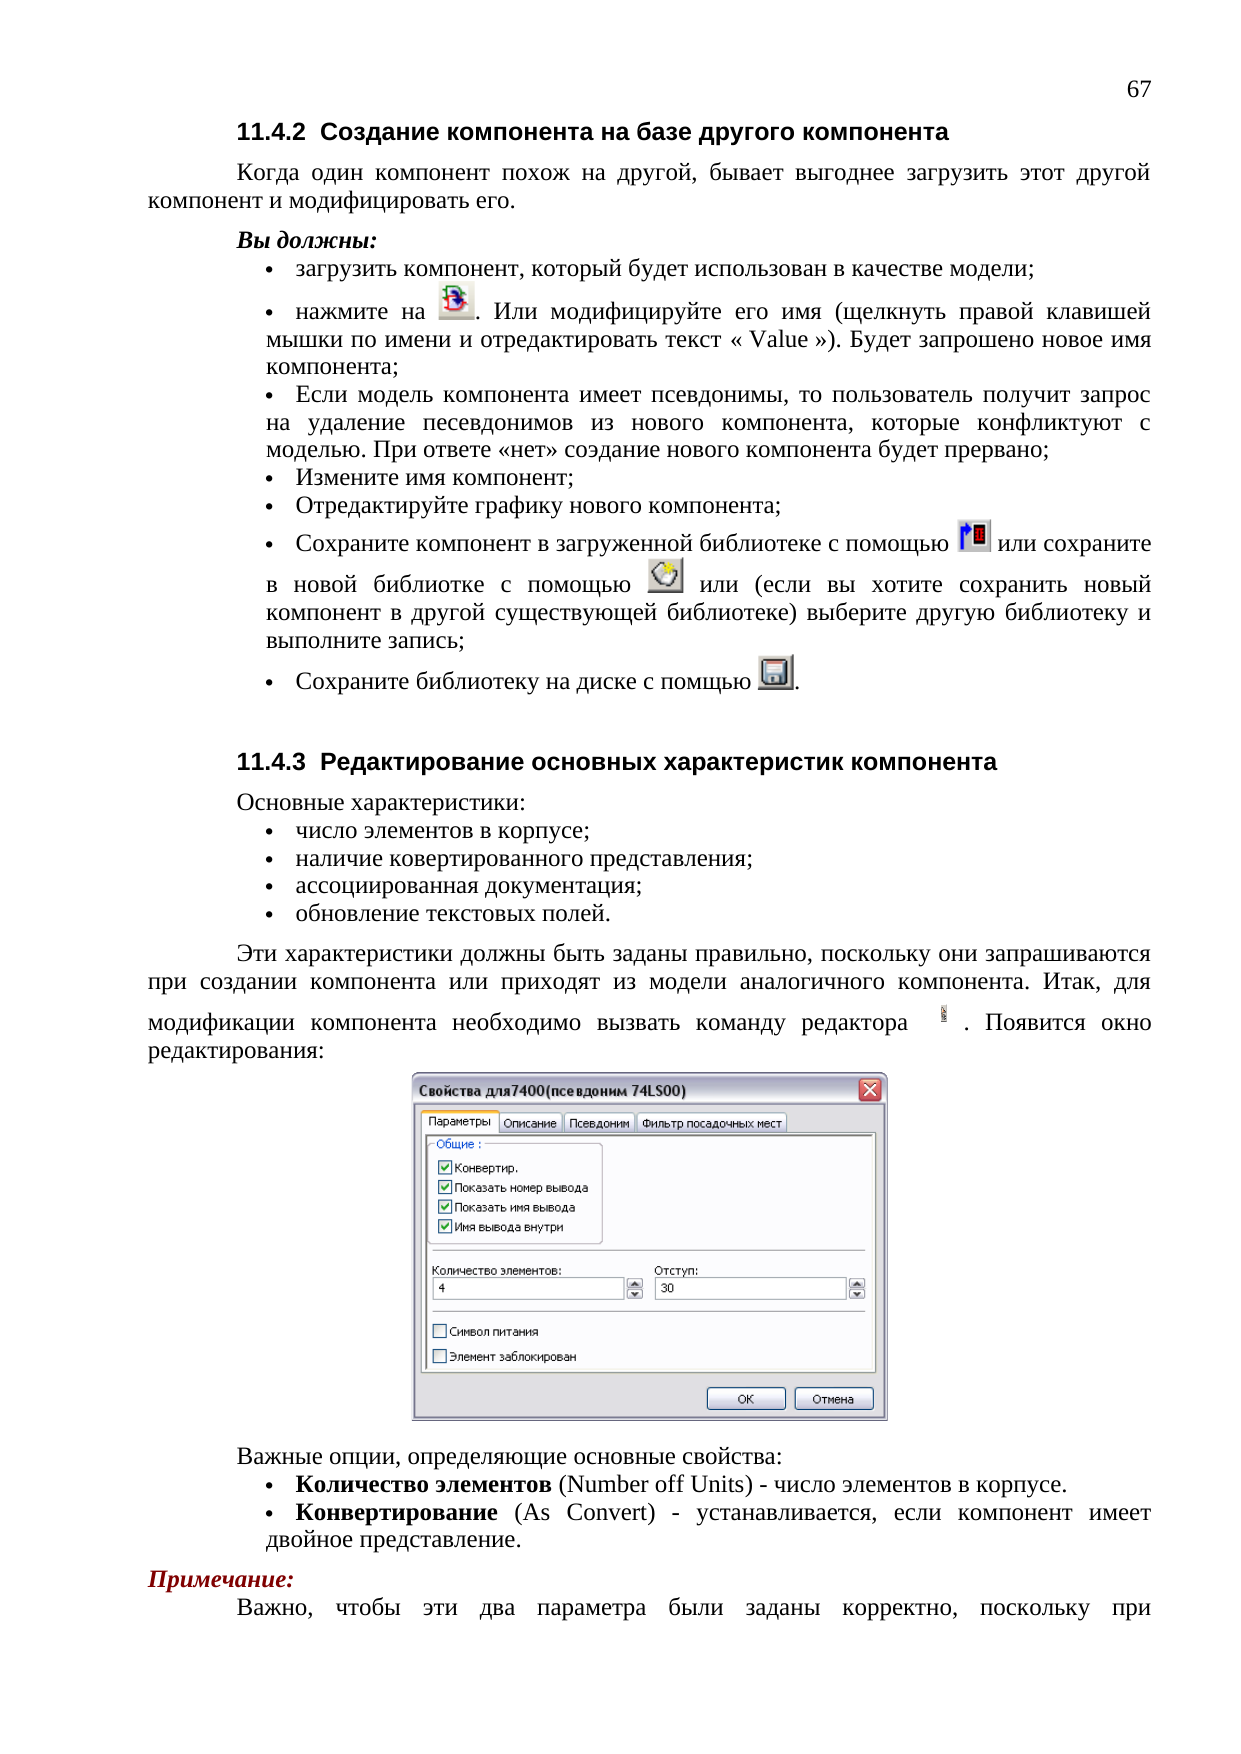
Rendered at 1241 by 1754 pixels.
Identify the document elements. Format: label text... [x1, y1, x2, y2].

list ассоциированная документация; [266, 871, 1152, 899]
subtitle Редактирование основных характеристик компонента [148, 748, 1152, 776]
list Отредактируйте графику нового компонента; [266, 491, 1152, 519]
text Эти характеристики должны быть заданы правильно, поскольку они запрашиваются при создании компонента или приходят из модели аналогичного компонента. Итак, для модификации компонента необходимо вызвать команду редактора . Появится окно редактирования: [148, 939, 1152, 1064]
text Важно, чтобы эти два параметра были заданы корректно, поскольку при [148, 1593, 1152, 1621]
text Основные характеристики: [148, 788, 1152, 816]
list Конвертирование (As Convert) - устанавливается, если компонент имеет двойное представление. [266, 1498, 1152, 1553]
list наличие ковертированного представления; [266, 844, 1152, 871]
list Сохраните компонент в загруженной библиотеке с помощью или сохраните в новой библиотке с помощью или (если вы хотите сохранить новый компонент в другой существующей библиотеке) выберите другую библиотеку и выполните запись; [266, 519, 1152, 654]
list Сохраните библиотеку на диске с помщью . [266, 654, 1152, 695]
text Вы должны: [148, 226, 1152, 254]
picture [941, 1003, 947, 1022]
list Если модель компонента имеет псевдонимы, то пользователь получит запрос на удаление песевдонимов из нового компонента, которые конфликтуют с моделью. При ответе «нет» соэдание нового компонента будет прервано; [266, 380, 1152, 463]
picture [411, 1072, 888, 1421]
list Измените имя компонент; [266, 463, 1152, 491]
list число элементов в корпусе; [266, 816, 1152, 844]
picture [757, 653, 794, 690]
list нажмите на . Или модифицируйте его имя (щелкнуть правой клавишей мышки по имени и отредактировать текст « Value »). Будет запрошено новое имя компонента; [266, 282, 1152, 380]
text Когда один компонент похож на другой, бывает выгоднее загрузить этот другой компонент и модифицировать его. [148, 158, 1152, 214]
list Количество элементов (Number off Units) - число элементов в корпусе. [266, 1470, 1152, 1498]
picture [647, 557, 684, 593]
picture [438, 281, 475, 320]
list обновление текстовых полей. [266, 899, 1152, 927]
text Примечание: [148, 1566, 1152, 1593]
list загрузить компонент, который будет использован в качестве модели; [266, 254, 1152, 282]
text Важные опции, определяющие основные свойства: [148, 1442, 1152, 1470]
subtitle Создание компонента на базе другого компонента [148, 118, 1152, 146]
